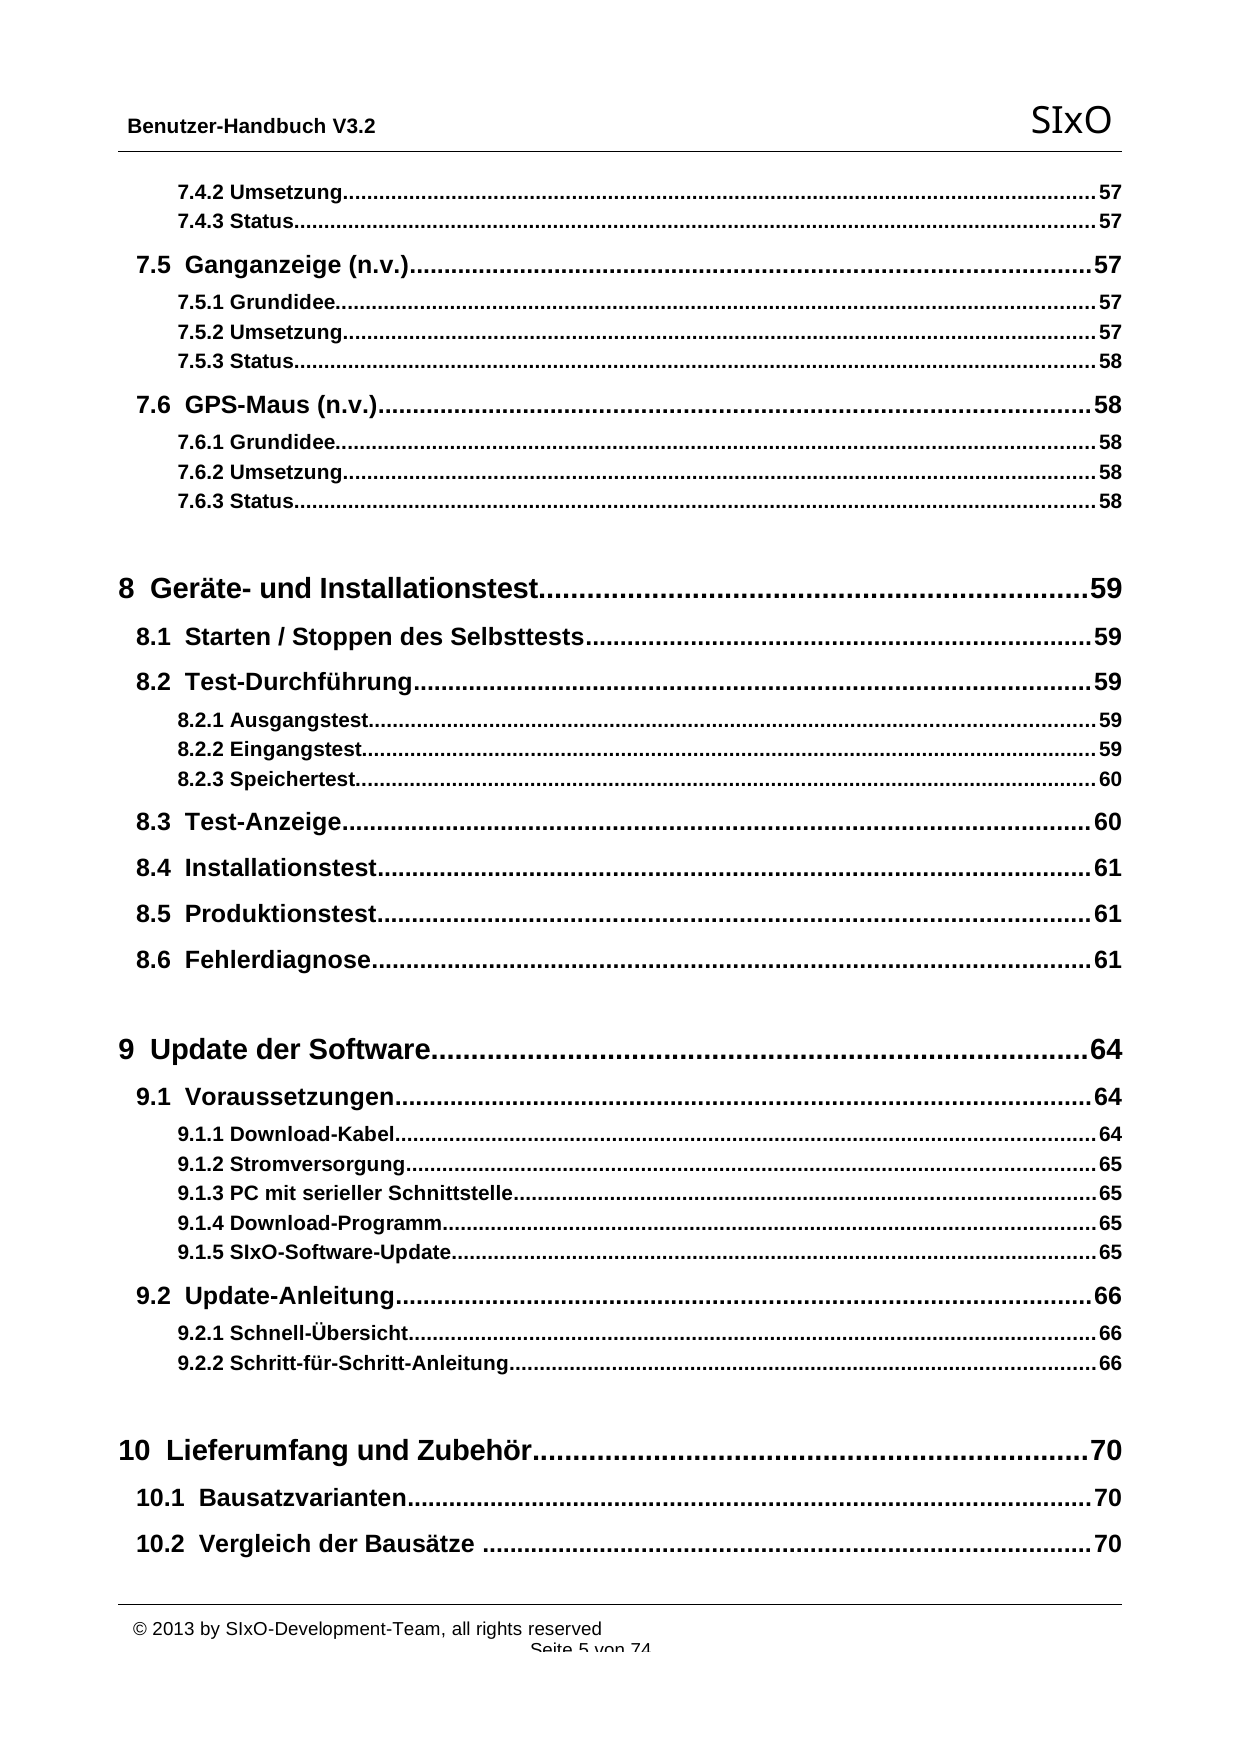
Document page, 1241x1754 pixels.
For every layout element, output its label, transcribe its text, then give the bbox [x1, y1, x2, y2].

text 10 Lieferumfang und Zubehör 70 [118, 1434, 1122, 1466]
text 9.2 Update-Anleitung 66 [136, 1282, 1122, 1310]
text 9.1.1 Download-Kabel 64 [177, 1123, 1122, 1146]
text 7.5.2 Umsetzung 57 [177, 320, 1122, 344]
text 9.2.1 Schnell-Übersicht 66 [177, 1322, 1122, 1345]
text 9.1.4 Download-Programm 65 [177, 1211, 1122, 1234]
text 7.5.3 Status 58 [177, 350, 1122, 373]
text 7.6.3 Status 58 [177, 490, 1122, 513]
text 9 Update der Software 64 [118, 1033, 1122, 1065]
text 9.2.2 Schritt-für-Schritt-Anleitung 66 [177, 1351, 1122, 1374]
text 8.5 Produktionstest 61 [136, 900, 1122, 928]
text 7.6.2 Umsetzung 58 [177, 460, 1122, 484]
text 7.5 Ganganzeige (n.v.) 57 [136, 251, 1122, 279]
text 9.1 Voraussetzungen 64 [136, 1083, 1122, 1111]
text 10.1 Bausatzvarianten 70 [136, 1484, 1122, 1512]
text 7.4.2 Umsetzung 57 [177, 180, 1122, 204]
text 8 Geräte- und Installationstest 59 [118, 572, 1122, 605]
text 8.2.2 Eingangstest 59 [177, 738, 1122, 761]
text 8.4 Installationstest 61 [136, 854, 1122, 882]
text 7.6.1 Grundidee 58 [177, 431, 1122, 454]
text 9.1.2 Stromversorgung 65 [177, 1152, 1122, 1176]
text 8.2.3 Speichertest 60 [177, 767, 1122, 791]
text 7.5.1 Grundidee 57 [177, 291, 1122, 314]
text 8.1 Starten / Stoppen des Selbsttests 59 [136, 623, 1122, 651]
text 8.2 Test-Durchführung 59 [136, 668, 1122, 696]
text 9.1.3 PC mit serieller Schnittstelle 65 [177, 1182, 1122, 1205]
text 10.2 Vergleich der Bausätze 70 [136, 1529, 1122, 1558]
text 7.4.3 Status 57 [177, 210, 1122, 233]
text 9.1.5 SIxO-Software-Update 65 [177, 1241, 1122, 1264]
text 8.6 Fehlerdiagnose 61 [136, 946, 1122, 973]
text 8.2.1 Ausgangstest 59 [177, 708, 1122, 732]
text 8.3 Test-Anzeige 60 [136, 808, 1122, 836]
text 7.6 GPS-Maus (n.v.) 58 [136, 391, 1122, 419]
